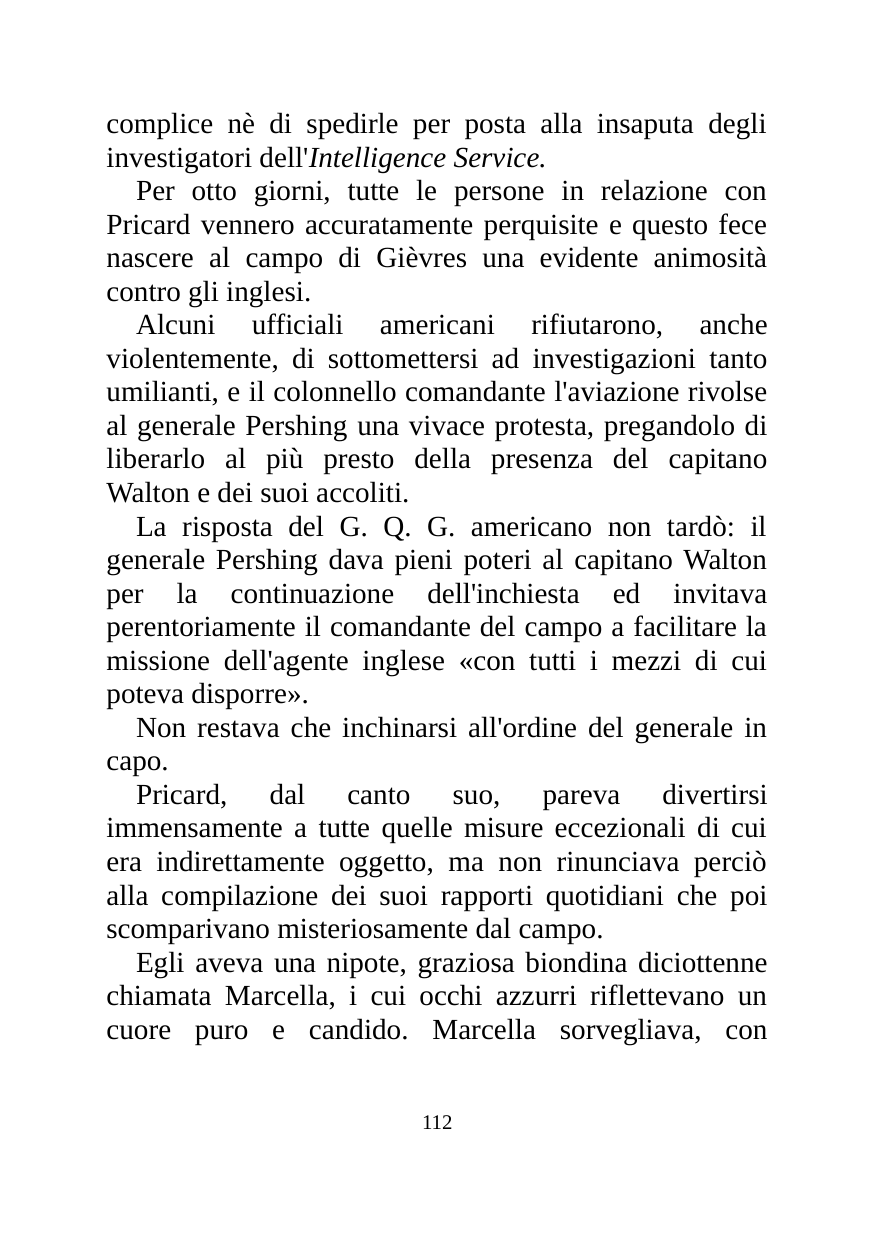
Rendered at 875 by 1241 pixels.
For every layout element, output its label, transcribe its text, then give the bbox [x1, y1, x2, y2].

text Alcuni ufficiali americani rifiutarono, anche violentemente, di sottomettersi ad investigazioni tanto umilianti, e il colonnello comandante l'aviazione rivolse al generale Pershing una vivace protesta, pregandolo di liberarlo al più presto della presenza del capitano Walton e dei suoi accoliti. [106, 307, 768, 509]
text Egli aveva una nipote, graziosa biondina diciottenne chiamata Marcella, i cui occhi azzurri riflettevano un cuore puro e candido. Marcella sorvegliava, con [106, 945, 768, 1045]
text complice nè di spedirle per posta alla insaputa degli investigatori dell'Intelligence Service. [106, 106, 768, 173]
text Pricard, dal canto suo, pareva divertirsi immensamente a tutte quelle misure eccezionali di cui era indirettamente oggetto, ma non rinunciava perciò alla compilazione dei suoi rapporti quotidiani che poi scomparivano misteriosamente dal campo. [106, 777, 768, 945]
text Non restava che inchinarsi all'ordine del generale in capo. [106, 710, 768, 777]
text Per otto giorni, tutte le persone in relazione con Pricard vennero accuratamente perquisite e questo fece nascere al campo di Gièvres una evidente animosità contro gli inglesi. [106, 173, 768, 307]
text La risposta del G. Q. G. americano non tardò: il generale Pershing dava pieni poteri al capitano Walton per la continuazione dell'inchiesta ed invitava perentoriamente il comandante del campo a facilitare la missione dell'agente inglese «con tutti i mezzi di cui poteva disporre». [106, 509, 768, 710]
